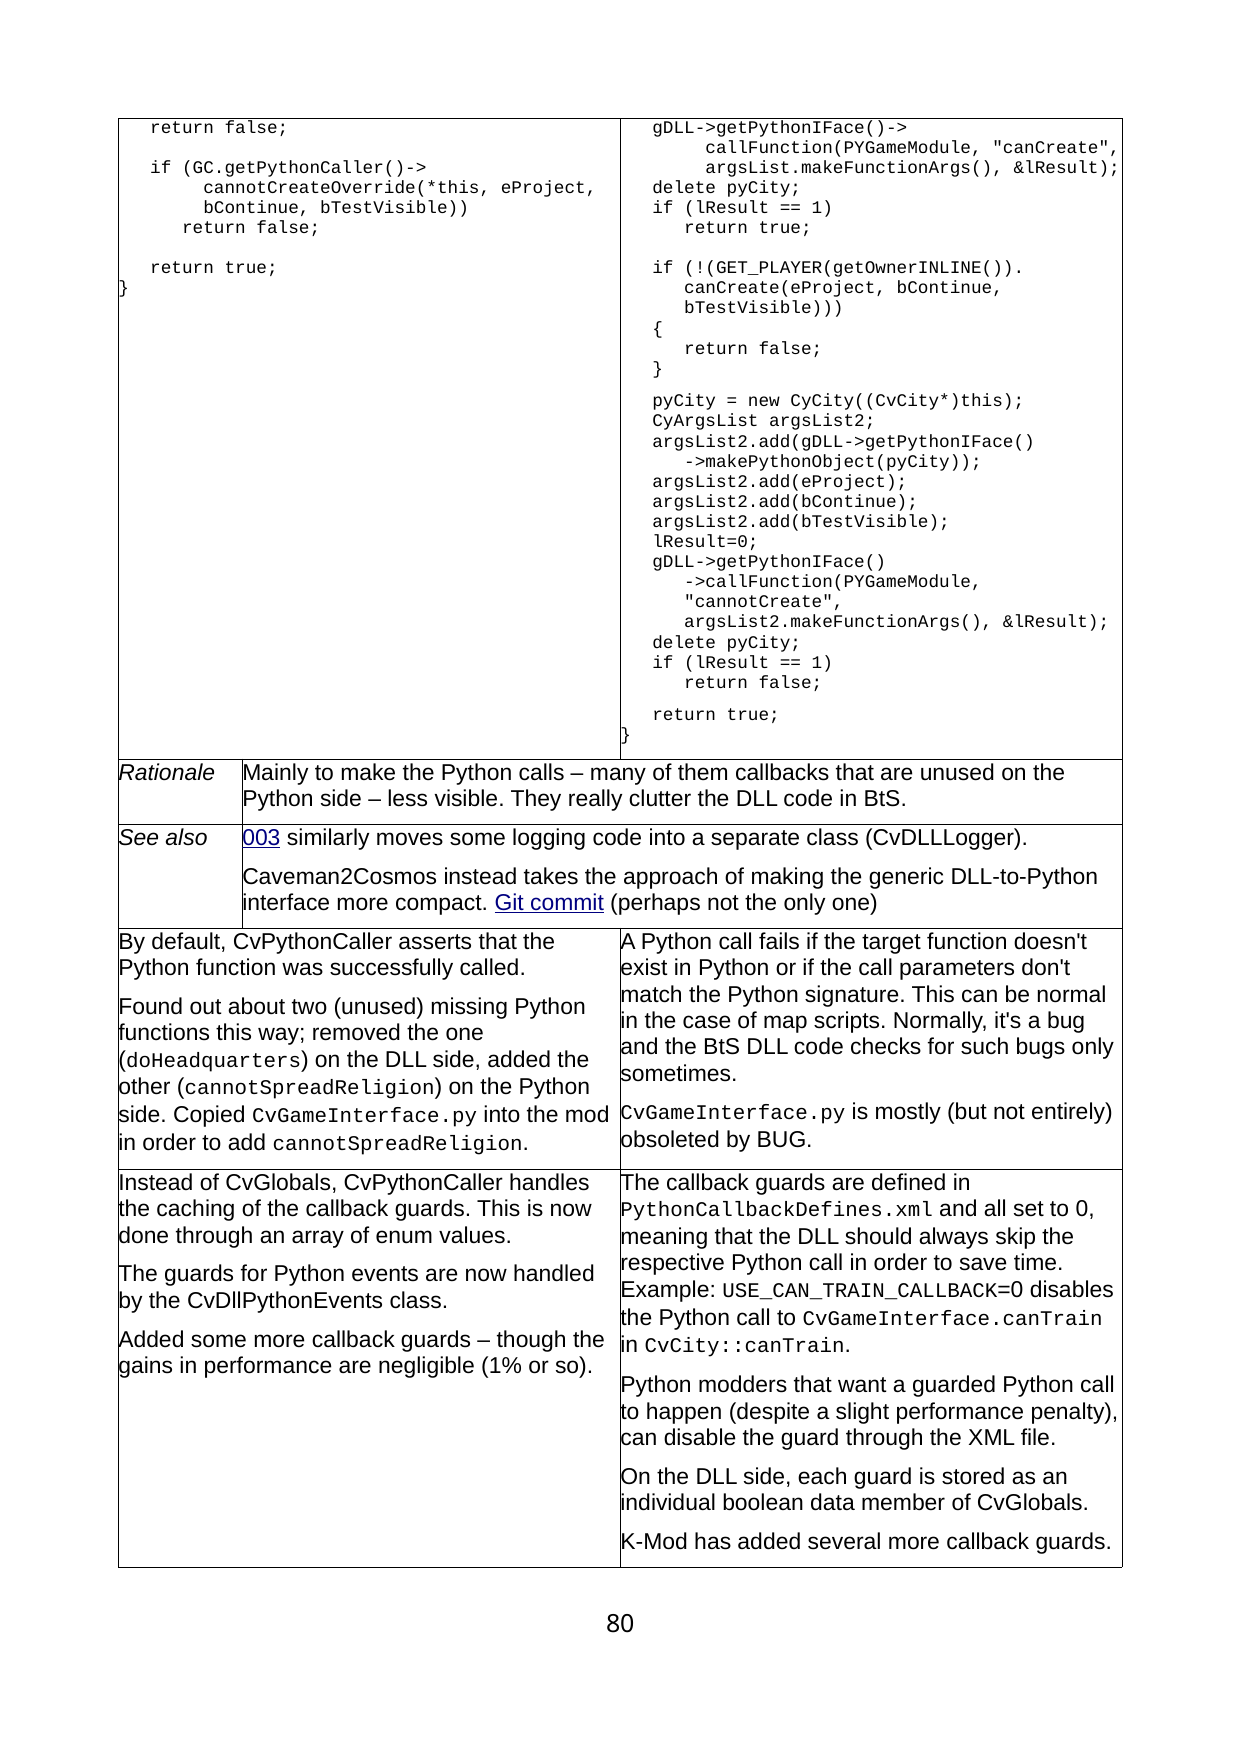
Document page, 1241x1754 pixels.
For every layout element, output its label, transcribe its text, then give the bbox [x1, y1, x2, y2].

table_cell Instead of CvGlobals, CvPythonCaller handles the caching of the callback guards. This is now done through an array of enum values. The guards for Python events are now handled by the CvDllPythonEvents class. Added some more callback guards – though the gains in performance are negligible (1% or so). [119, 1170, 620, 1567]
table_cell By default, CvPythonCaller asserts that the Python function was successfully called. Found out about two (unused) missing Python functions this way; removed the one (doHeadquarters) on the DLL side, added the other (cannotSpreadReligion) on the Python side. Copied CvGameInterface.py into the mod in order to add cannotSpreadReligion. [119, 929, 620, 1169]
table_cell The callback guards are defined in PythonCallbackDefines.xml and all set to 0, meaning that the DLL should always skip the respective Python call in order to save time. Example: USE_CAN_TRAIN_CALLBACK=0 disables the Python call to CvGameInterface.canTrain in CvCity::canTrain. Python modders that want a guarded Python call to happen (despite a slight performance penalty), can disable the guard through the XML file. On the DLL side, each guard is stored as an individual boolean data member of CvGlobals. K-Mod has added several more callback guards. [621, 1170, 1122, 1567]
table_cell Rationale [119, 760, 242, 824]
table_cell return false; if (GC.getPythonCaller()-> cannotCreateOverride(*this, eProject, bContinue, bTestVisible)) return false; return true; } [119, 119, 620, 758]
table_cell gDLL->getPythonIFace()-> callFunction(PYGameModule, "canCreate", argsList.makeFunctionArgs(), &lResult); delete pyCity; if (lResult == 1) return true; if (!(GET_PLAYER(getOwnerINLINE()). canCreate(eProject, bContinue, bTestVisible))) { return false; } pyCity = new CyCity((CvCity*)this); CyArgsList argsList2; argsList2.add(gDLL->getPythonIFace() ->makePythonObject(pyCity)); argsList2.add(eProject); argsList2.add(bContinue); argsList2.add(bTestVisible); lResult=0; gDLL->getPythonIFace() ->callFunction(PYGameModule, "cannotCreate", argsList2.makeFunctionArgs(), &lResult); delete pyCity; if (lResult == 1) return false; return true; } [621, 119, 1122, 758]
table_cell See also [119, 825, 242, 928]
table_cell 003 similarly moves some logging code into a separate class (CvDLLLogger). Caveman2Cosmos instead takes the approach of making the generic DLL-to-Python interface more compact. Git commit (perhaps not the only one) [243, 825, 1122, 928]
table_cell Mainly to make the Python calls – many of them callbacks that are unused on the Python side – less visible. They really clutter the DLL code in BtS. [243, 760, 1122, 824]
table_cell A Python call fails if the target function doesn't exist in Python or if the call parameters don't match the Python signature. This can be normal in the case of map scripts. Normally, it's a bug and the BtS DLL code checks for such bugs only sometimes. CvGameInterface.py is mostly (but not entirely) obsoleted by BUG. [621, 929, 1122, 1169]
